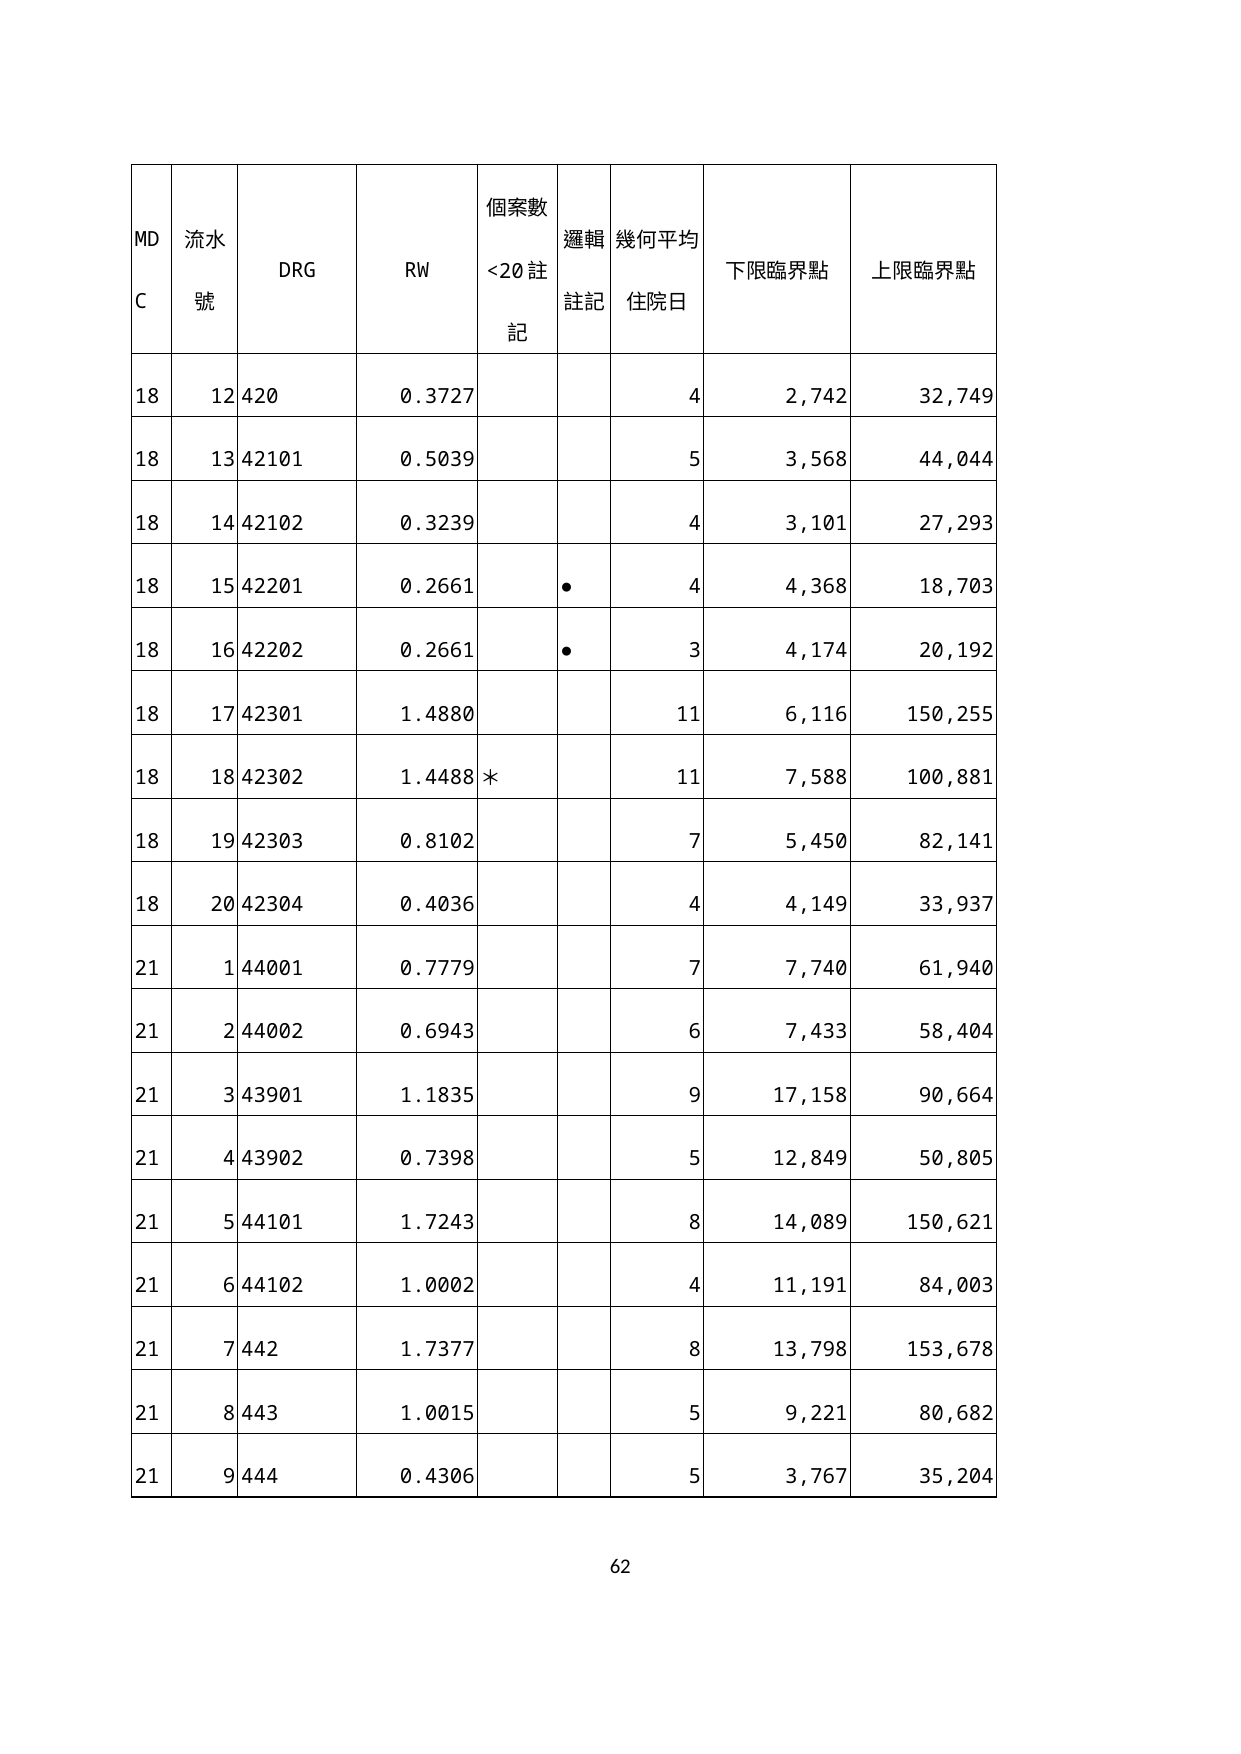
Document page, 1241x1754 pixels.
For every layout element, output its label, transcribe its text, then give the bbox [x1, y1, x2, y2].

table_header 下限臨界點 [704, 165, 850, 353]
table_cell 21 [132, 1180, 171, 1242]
table_cell [558, 481, 610, 543]
table_cell [478, 1307, 557, 1369]
table_cell [478, 799, 557, 861]
table_cell 80,682 [851, 1370, 996, 1433]
table_cell 14,089 [704, 1180, 850, 1242]
table_cell 8 [172, 1370, 237, 1433]
table_cell 7,433 [704, 989, 850, 1052]
table_cell [558, 799, 610, 861]
table_cell 11 [611, 671, 703, 734]
table_cell 21 [132, 1053, 171, 1115]
table_cell [558, 1053, 610, 1115]
table_cell 4,368 [704, 544, 850, 607]
table_cell 11 [611, 735, 703, 797]
table_cell 0.3239 [357, 481, 477, 543]
table_cell [478, 1243, 557, 1306]
table_cell [558, 926, 610, 988]
table_cell 7 [172, 1307, 237, 1369]
table_cell 32,749 [851, 354, 996, 416]
table_cell 19 [172, 799, 237, 861]
table_cell 18 [132, 544, 171, 607]
table_cell 42102 [238, 481, 356, 543]
table_cell 11,191 [704, 1243, 850, 1306]
table_cell 4,149 [704, 862, 850, 924]
table_cell [478, 1053, 557, 1115]
table_cell 13,798 [704, 1307, 850, 1369]
table_cell 18 [132, 799, 171, 861]
table_cell [478, 989, 557, 1052]
table_cell 21 [132, 1370, 171, 1433]
table_header MDC [132, 165, 171, 353]
table_cell 5,450 [704, 799, 850, 861]
table_cell 1.0002 [357, 1243, 477, 1306]
table_header RW [357, 165, 477, 353]
table_cell 0.6943 [357, 989, 477, 1052]
table_cell [478, 544, 557, 607]
table_cell 18 [132, 481, 171, 543]
table_cell 2,742 [704, 354, 850, 416]
table_cell 4 [611, 481, 703, 543]
table_cell [558, 1434, 610, 1496]
table_cell 15 [172, 544, 237, 607]
table_cell 5 [611, 1116, 703, 1179]
table_cell [558, 862, 610, 924]
table_cell 33,937 [851, 862, 996, 924]
table_cell [558, 735, 610, 797]
table_cell [478, 417, 557, 480]
table_cell 444 [238, 1434, 356, 1496]
table_cell 58,404 [851, 989, 996, 1052]
table_cell 0.2661 [357, 544, 477, 607]
table_cell 5 [172, 1180, 237, 1242]
table_cell 44002 [238, 989, 356, 1052]
table_cell 14 [172, 481, 237, 543]
table_cell [478, 1116, 557, 1179]
table_cell 3,568 [704, 417, 850, 480]
table_cell 42303 [238, 799, 356, 861]
table_cell 43902 [238, 1116, 356, 1179]
table_cell 50,805 [851, 1116, 996, 1179]
table_cell [558, 1116, 610, 1179]
table_cell 44102 [238, 1243, 356, 1306]
table_header 邏輯註記 [558, 165, 610, 353]
table_cell 5 [611, 1434, 703, 1496]
table_cell [558, 1370, 610, 1433]
table_cell 1.4880 [357, 671, 477, 734]
table_cell 1 [172, 926, 237, 988]
table_cell 18 [132, 354, 171, 416]
table_cell 42304 [238, 862, 356, 924]
table_cell 21 [132, 1434, 171, 1496]
table_cell 43901 [238, 1053, 356, 1115]
table_cell [478, 862, 557, 924]
table_cell 16 [172, 608, 237, 670]
table_cell [478, 926, 557, 988]
table_cell 21 [132, 1116, 171, 1179]
table_cell 0.7398 [357, 1116, 477, 1179]
table_cell [478, 481, 557, 543]
table_cell 7,588 [704, 735, 850, 797]
table_cell 44001 [238, 926, 356, 988]
table_cell 4 [611, 862, 703, 924]
table_cell 18 [132, 862, 171, 924]
table_cell 153,678 [851, 1307, 996, 1369]
table_cell 6,116 [704, 671, 850, 734]
table_cell 4 [611, 1243, 703, 1306]
table_cell 0.7779 [357, 926, 477, 988]
table_cell 5 [611, 417, 703, 480]
table_header DRG [238, 165, 356, 353]
table_cell 7,740 [704, 926, 850, 988]
table_cell 4,174 [704, 608, 850, 670]
table_cell 3,101 [704, 481, 850, 543]
table_cell [558, 671, 610, 734]
table_cell 21 [132, 1307, 171, 1369]
table_cell 20,192 [851, 608, 996, 670]
table_cell 18 [172, 735, 237, 797]
table_cell 18 [132, 417, 171, 480]
table_header 幾何平均住院日 [611, 165, 703, 353]
table_cell 18 [132, 608, 171, 670]
table_cell 90,664 [851, 1053, 996, 1115]
table_cell 82,141 [851, 799, 996, 861]
table_cell 42201 [238, 544, 356, 607]
table_cell [558, 1180, 610, 1242]
table_cell 5 [611, 1370, 703, 1433]
table_cell 42302 [238, 735, 356, 797]
table_cell 3,767 [704, 1434, 850, 1496]
table_cell 150,621 [851, 1180, 996, 1242]
table_cell 420 [238, 354, 356, 416]
table_cell 44,044 [851, 417, 996, 480]
table_header 流水號 [172, 165, 237, 353]
table_cell 9 [611, 1053, 703, 1115]
table_cell 100,881 [851, 735, 996, 797]
table_cell 21 [132, 1243, 171, 1306]
table_cell 7 [611, 926, 703, 988]
table_cell 3 [611, 608, 703, 670]
table_cell 4 [611, 544, 703, 607]
table_cell 61,940 [851, 926, 996, 988]
table_cell [558, 354, 610, 416]
table_cell 44101 [238, 1180, 356, 1242]
table_cell 443 [238, 1370, 356, 1433]
table_cell [558, 1307, 610, 1369]
table_header 個案數<20註記 [478, 165, 557, 353]
table_cell [558, 1243, 610, 1306]
table_cell 4 [611, 354, 703, 416]
table_cell [478, 1434, 557, 1496]
table_cell 18 [132, 671, 171, 734]
table_cell 8 [611, 1180, 703, 1242]
table_cell 3 [172, 1053, 237, 1115]
table_cell 17 [172, 671, 237, 734]
table_cell 13 [172, 417, 237, 480]
table_cell 0.4306 [357, 1434, 477, 1496]
table_cell ● [558, 608, 610, 670]
table_cell 0.4036 [357, 862, 477, 924]
table_cell 4 [172, 1116, 237, 1179]
table_cell [478, 1370, 557, 1433]
table_cell [478, 608, 557, 670]
table_cell 0.8102 [357, 799, 477, 861]
table_cell 42101 [238, 417, 356, 480]
table_cell 12 [172, 354, 237, 416]
table_cell ＊ [478, 735, 557, 797]
table_cell 12,849 [704, 1116, 850, 1179]
table_cell 0.3727 [357, 354, 477, 416]
table_cell 150,255 [851, 671, 996, 734]
table_cell [478, 1180, 557, 1242]
table_cell 1.0015 [357, 1370, 477, 1433]
table_cell 0.2661 [357, 608, 477, 670]
table_cell 42202 [238, 608, 356, 670]
table_cell 2 [172, 989, 237, 1052]
table_cell 20 [172, 862, 237, 924]
table_cell 9 [172, 1434, 237, 1496]
table_cell 6 [172, 1243, 237, 1306]
table_cell 21 [132, 989, 171, 1052]
table_cell 18,703 [851, 544, 996, 607]
table_cell 17,158 [704, 1053, 850, 1115]
table_cell [558, 989, 610, 1052]
table_cell ● [558, 544, 610, 607]
table_cell 442 [238, 1307, 356, 1369]
table_cell 1.1835 [357, 1053, 477, 1115]
table_cell 1.7243 [357, 1180, 477, 1242]
table_cell 42301 [238, 671, 356, 734]
table_cell 21 [132, 926, 171, 988]
table_cell 1.7377 [357, 1307, 477, 1369]
table_cell 6 [611, 989, 703, 1052]
table_cell [478, 354, 557, 416]
table_cell 9,221 [704, 1370, 850, 1433]
table_cell 84,003 [851, 1243, 996, 1306]
table_cell [558, 417, 610, 480]
table_cell 7 [611, 799, 703, 861]
table_cell 27,293 [851, 481, 996, 543]
table_cell 0.5039 [357, 417, 477, 480]
table_cell 35,204 [851, 1434, 996, 1496]
table_cell 18 [132, 735, 171, 797]
table_cell 8 [611, 1307, 703, 1369]
table_cell [478, 671, 557, 734]
table_cell 1.4488 [357, 735, 477, 797]
table_header 上限臨界點 [851, 165, 996, 353]
